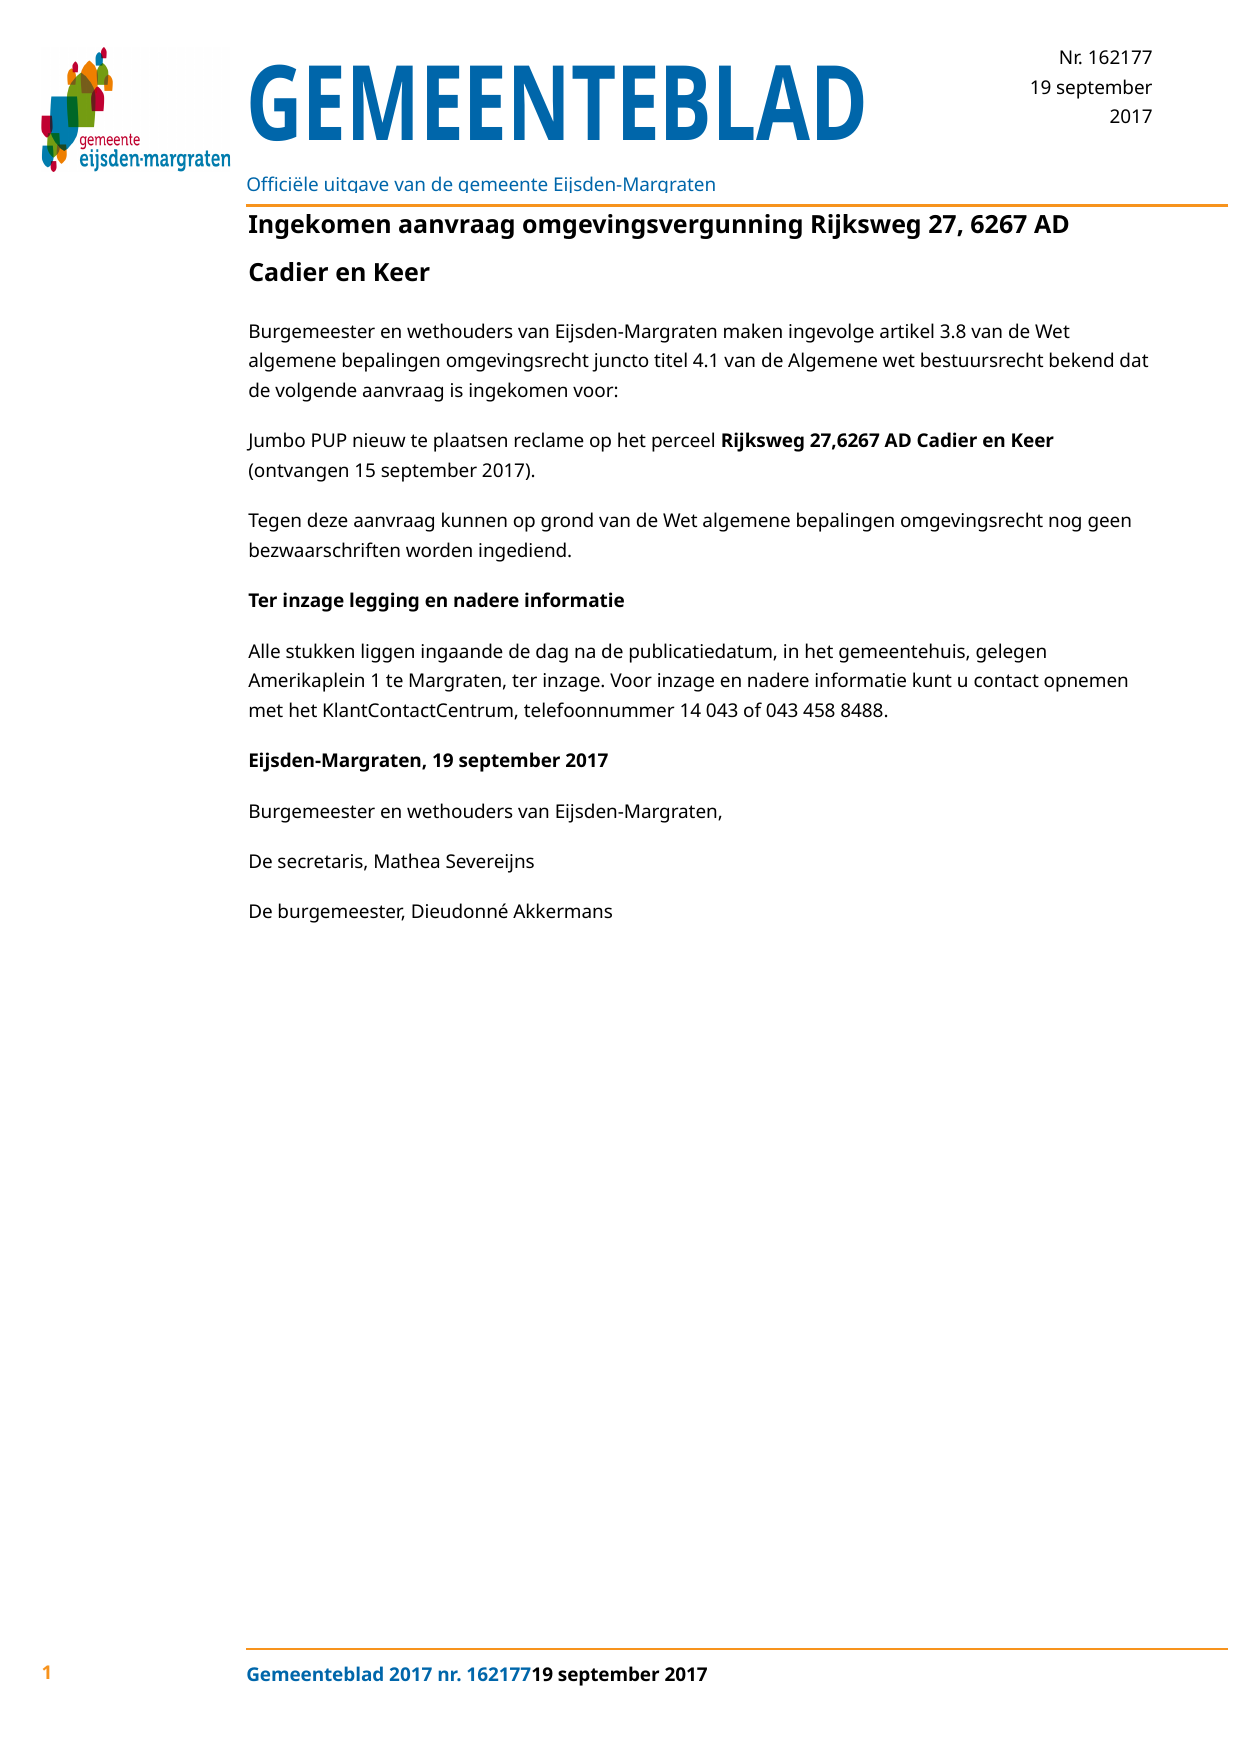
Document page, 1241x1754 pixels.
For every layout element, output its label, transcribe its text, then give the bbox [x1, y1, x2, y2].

text De burgemeester, Dieudonné Akkermans [248, 899, 1152, 924]
text Eijsden-Margraten, 19 september 2017 [248, 747, 1152, 773]
text Jumbo PUP nieuw te plaatsen reclame op het perceel Rijksweg 27,6267 AD Cadier en Keer (ontvangen 15 september 2017). [248, 427, 1152, 483]
picture [41, 47, 231, 172]
text Burgemeester en wethouders van Eijsden-Margraten maken ingevolge artikel 3.8 van de Wet algemene bepalingen omgevingsrecht juncto titel 4.1 van de Algemene wet bestuursrecht bekend dat de volgende aanvraag is ingekomen voor: [248, 318, 1152, 403]
text Tegen deze aanvraag kunnen op grond van de Wet algemene bepalingen omgevingsrecht nog geen bezwaarschriften worden ingediend. [248, 507, 1152, 563]
text Alle stukken liggen ingaande de dag na de publicatiedatum, in het gemeentehuis, gelegen Amerikaplein 1 te Margraten, ter inzage. Voor inzage en nadere informatie kunt u contact opnemen met het KlantContactCentrum, telefoonnummer 14 043 of 043 458 8488. [248, 638, 1152, 723]
text Ter inzage legging en nadere informatie [248, 587, 1152, 613]
text De secretaris, Mathea Severeijns [248, 848, 1152, 874]
text Ingekomen aanvraag omgevingsvergunning Rijksweg 27, 6267 AD Cadier en Keer [248, 207, 1152, 288]
text Burgemeester en wethouders van Eijsden-Margraten, [248, 798, 1152, 824]
